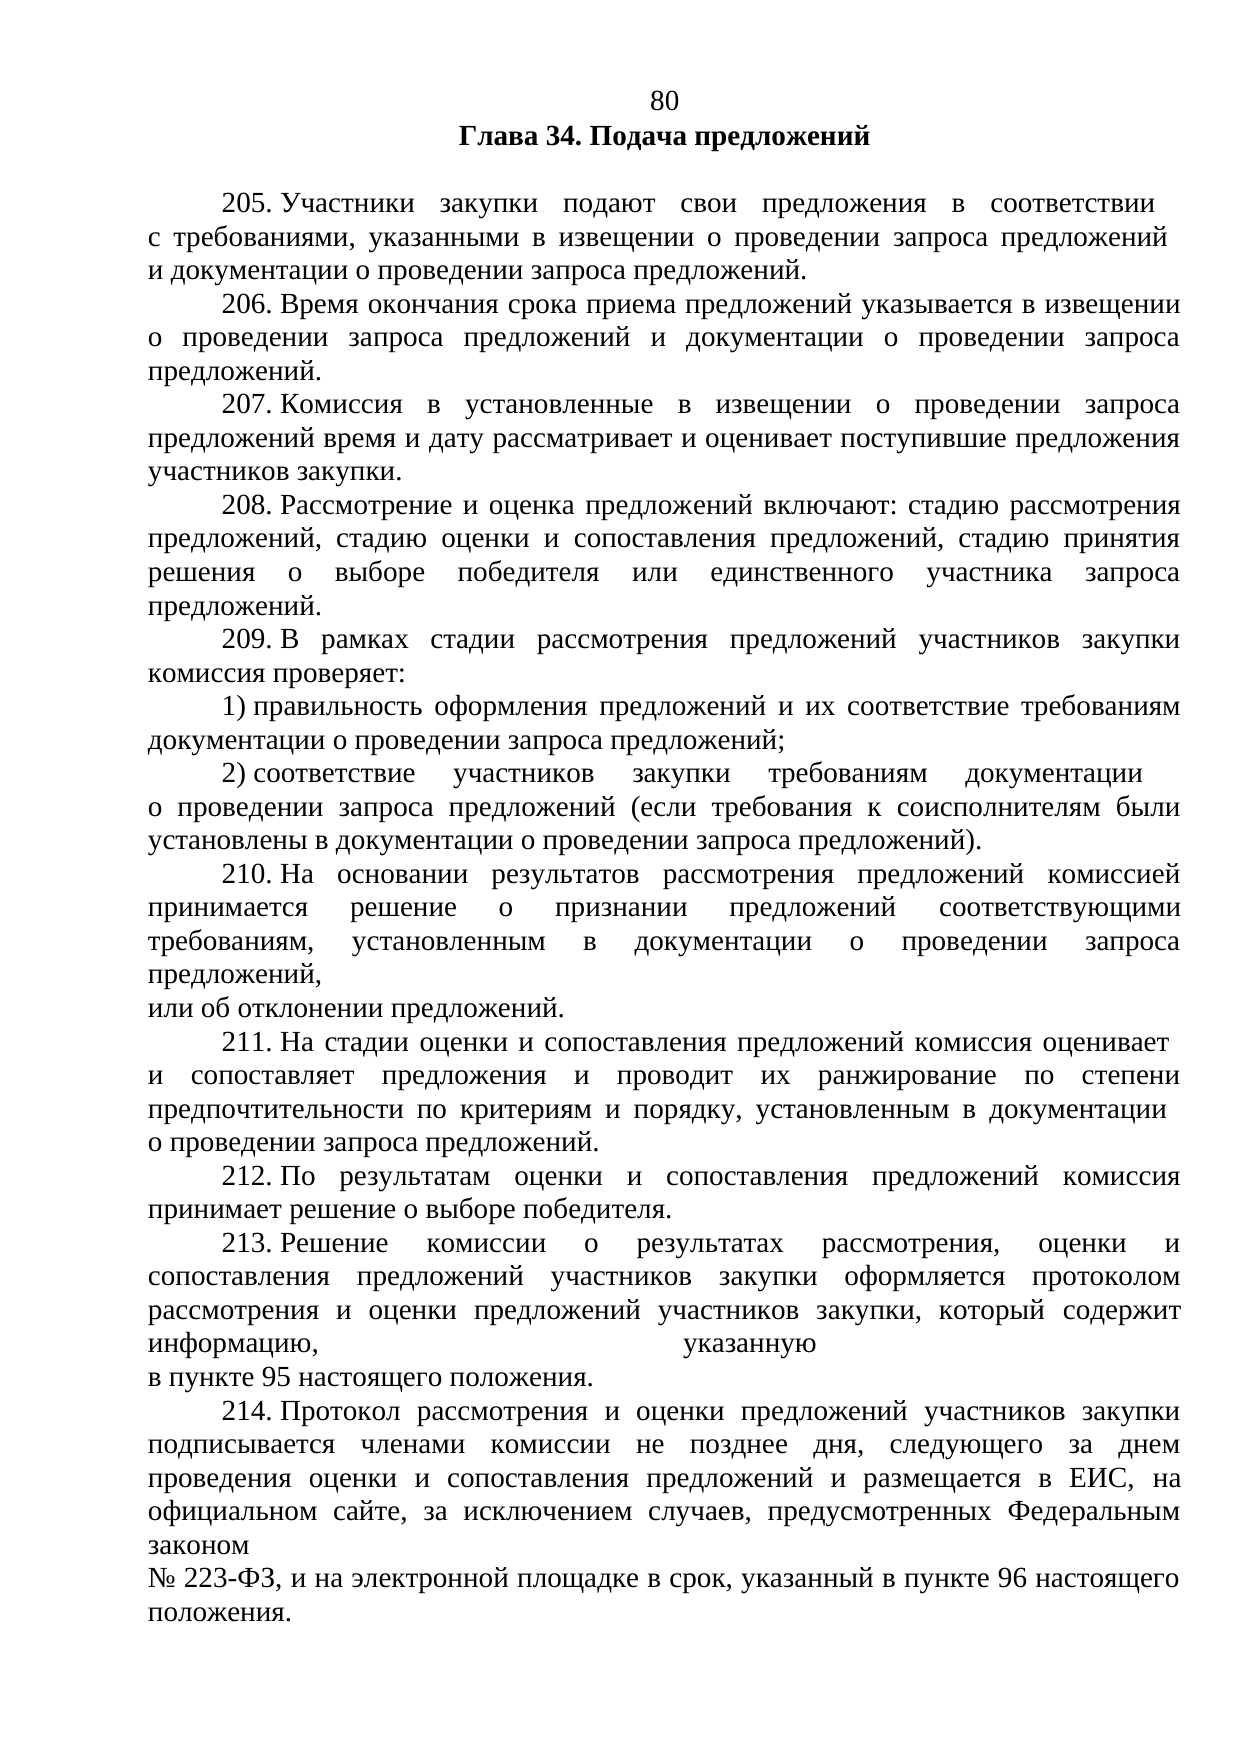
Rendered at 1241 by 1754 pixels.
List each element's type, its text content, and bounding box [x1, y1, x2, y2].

text 206. Время окончания срока приема предложений указывается в извещении о проведении запроса предложений и документации о проведении запроса предложений. [148, 286, 1181, 386]
text 210. На основании результатов рассмотрения предложений комиссией принимается решение о признании предложений соответствующими требованиям, установленным в документации о проведении запроса предложений, или об отклонении предложений. [148, 856, 1181, 1024]
text 214. Протокол рассмотрения и оценки предложений участников закупки подписывается членами комиссии не позднее дня, следующего за днем проведения оценки и сопоставления предложений и размещается в ЕИС, на официальном сайте, за исключением случаев, предусмотренных Федеральным законом № 223-ФЗ, и на электронной площадке в срок, указанный в пункте 96 настоящего положения. [148, 1393, 1181, 1627]
text 213. Решение комиссии о результатах рассмотрения, оценки и сопоставления предложений участников закупки оформляется протоколом рассмотрения и оценки предложений участников закупки, который содержит информацию, указанную в пункте 95 настоящего положения. [148, 1225, 1181, 1393]
text 207. Комиссия в установленные в извещении о проведении запроса предложений время и дату рассматривает и оценивает поступившие предложения участников закупки. [148, 386, 1181, 487]
text 208. Рассмотрение и оценка предложений включают: стадию рассмотрения предложений, стадию оценки и сопоставления предложений, стадию принятия решения о выборе победителя или единственного участника запроса предложений. [148, 487, 1181, 621]
text 212. По результатам оценки и сопоставления предложений комиссия принимает решение о выборе победителя. [148, 1158, 1181, 1225]
text Глава 34. Подача предложений [148, 118, 1181, 152]
text 205. Участники закупки подают свои предложения в соответствии с требованиями, указанными в извещении о проведении запроса предложений и документации о проведении запроса предложений. [148, 185, 1181, 286]
text 209. В рамках стадии рассмотрения предложений участников закупки комиссия проверяет: [148, 621, 1181, 688]
text 2) соответствие участников закупки требованиям документации о проведении запроса предложений (если требования к соисполнителям были установлены в документации о проведении запроса предложений). [148, 755, 1181, 856]
text 211. На стадии оценки и сопоставления предложений комиссия оценивает и сопоставляет предложения и проводит их ранжирование по степени предпочтительности по критериям и порядку, установленным в документации о проведении запроса предложений. [148, 1024, 1181, 1158]
text 1) правильность оформления предложений и их соответствие требованиям документации о проведении запроса предложений; [148, 688, 1181, 755]
